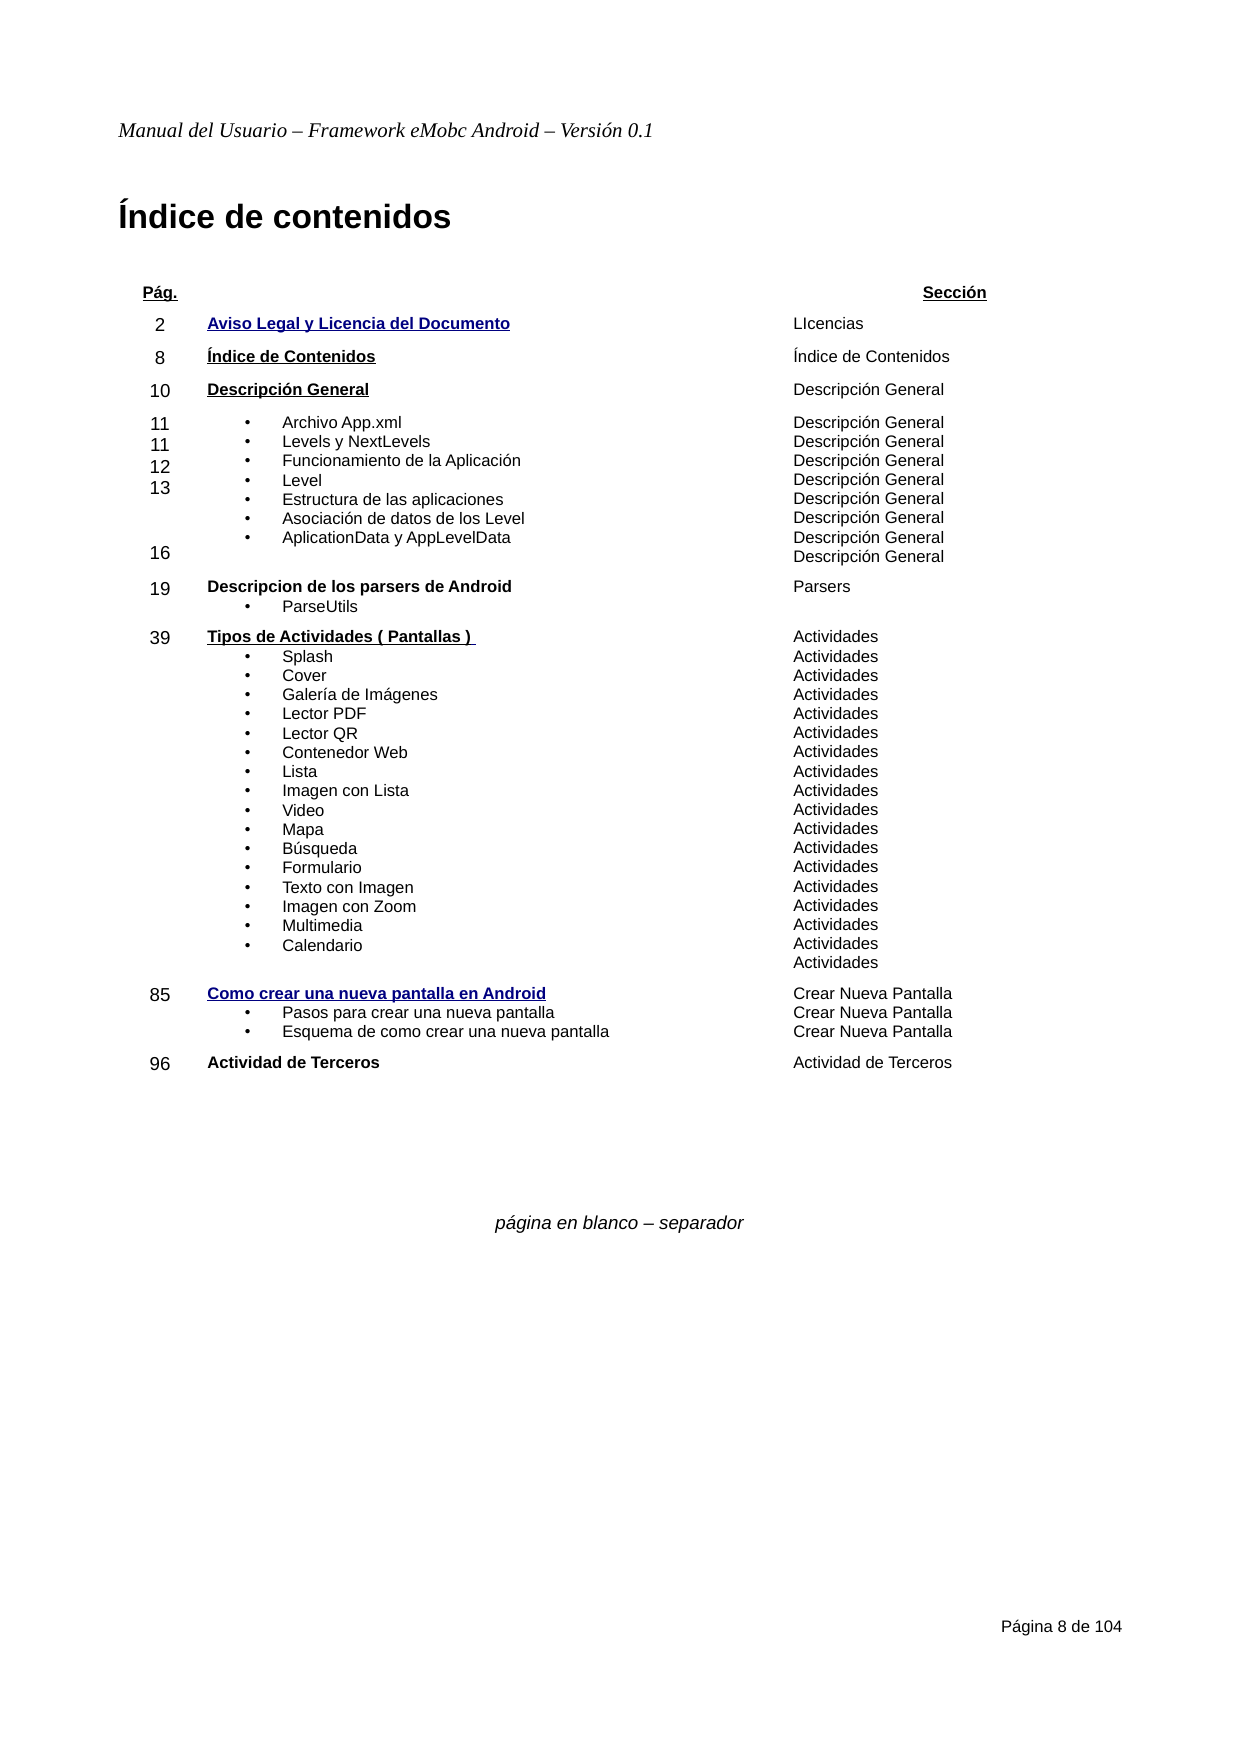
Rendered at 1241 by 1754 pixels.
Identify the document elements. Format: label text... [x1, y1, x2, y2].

table_cell Descripción General [201, 374, 787, 407]
table_cell 10 [118, 374, 201, 407]
table_cell 39 [118, 621, 201, 978]
text página en blanco – separador [118, 1212, 1122, 1234]
table_cell [201, 1080, 787, 1113]
table_cell 85 [118, 978, 201, 1047]
table_cell Actividades Actividades Actividades Actividades Actividades Actividades Actividades Actividades Actividades Actividades Actividades Actividades Actividades Actividades Actividades Actividades Actividades Actividades [787, 621, 1122, 978]
table_cell Índice de Contenidos [201, 341, 787, 374]
table_cell Parsers [787, 572, 1122, 621]
table_cell 96 [118, 1047, 201, 1080]
table_cell 2 [118, 308, 201, 341]
table_cell [118, 1113, 201, 1146]
table_cell Descripción General Descripción General Descripción General Descripción General Descripción General Descripción General Descripción General Descripción General [787, 407, 1122, 572]
table_cell Actividad de Terceros [201, 1047, 787, 1080]
subtitle Índice de contenidos [118, 196, 1122, 235]
table_header Pág. [118, 277, 201, 308]
table_cell [201, 1146, 787, 1179]
table_cell Aviso Legal y Licencia del Documento [201, 308, 787, 341]
table_cell [787, 1146, 1122, 1179]
table_cell LIcencias [787, 308, 1122, 341]
table_cell Descripción General [787, 374, 1122, 407]
table_cell [787, 1179, 1122, 1212]
table_cell 8 [118, 341, 201, 374]
table_cell [118, 1146, 201, 1179]
table_header Sección [787, 277, 1122, 308]
table_cell [118, 1080, 201, 1113]
table_cell [118, 1179, 201, 1212]
table_cell 11 11 12 13 16 [118, 407, 201, 572]
table_cell Tipos de Actividades ( Pantallas ) Splash Cover Galería de Imágenes Lector PDF Lector QR Contenedor Web Lista Imagen con Lista Video Mapa Búsqueda Formulario Texto con Imagen Imagen con Zoom Multimedia Calendario [201, 621, 787, 978]
table_cell Crear Nueva Pantalla Crear Nueva Pantalla Crear Nueva Pantalla [787, 978, 1122, 1047]
table_cell Actividad de Terceros [787, 1047, 1122, 1080]
table_cell Descripcion de los parsers de Android ParseUtils [201, 572, 787, 621]
table_cell Índice de Contenidos [787, 341, 1122, 374]
table_cell Archivo App.xml Levels y NextLevels Funcionamiento de la Aplicación Level Estructura de las aplicaciones Asociación de datos de los Level AplicationData y AppLevelData [201, 407, 787, 572]
table_cell [787, 1080, 1122, 1113]
table_header [201, 277, 787, 308]
table_cell Como crear una nueva pantalla en Android Pasos para crear una nueva pantalla Esquema de como crear una nueva pantalla [201, 978, 787, 1047]
table_cell [201, 1113, 787, 1146]
table_cell [787, 1113, 1122, 1146]
table_cell 19 [118, 572, 201, 621]
table_cell [201, 1179, 787, 1212]
